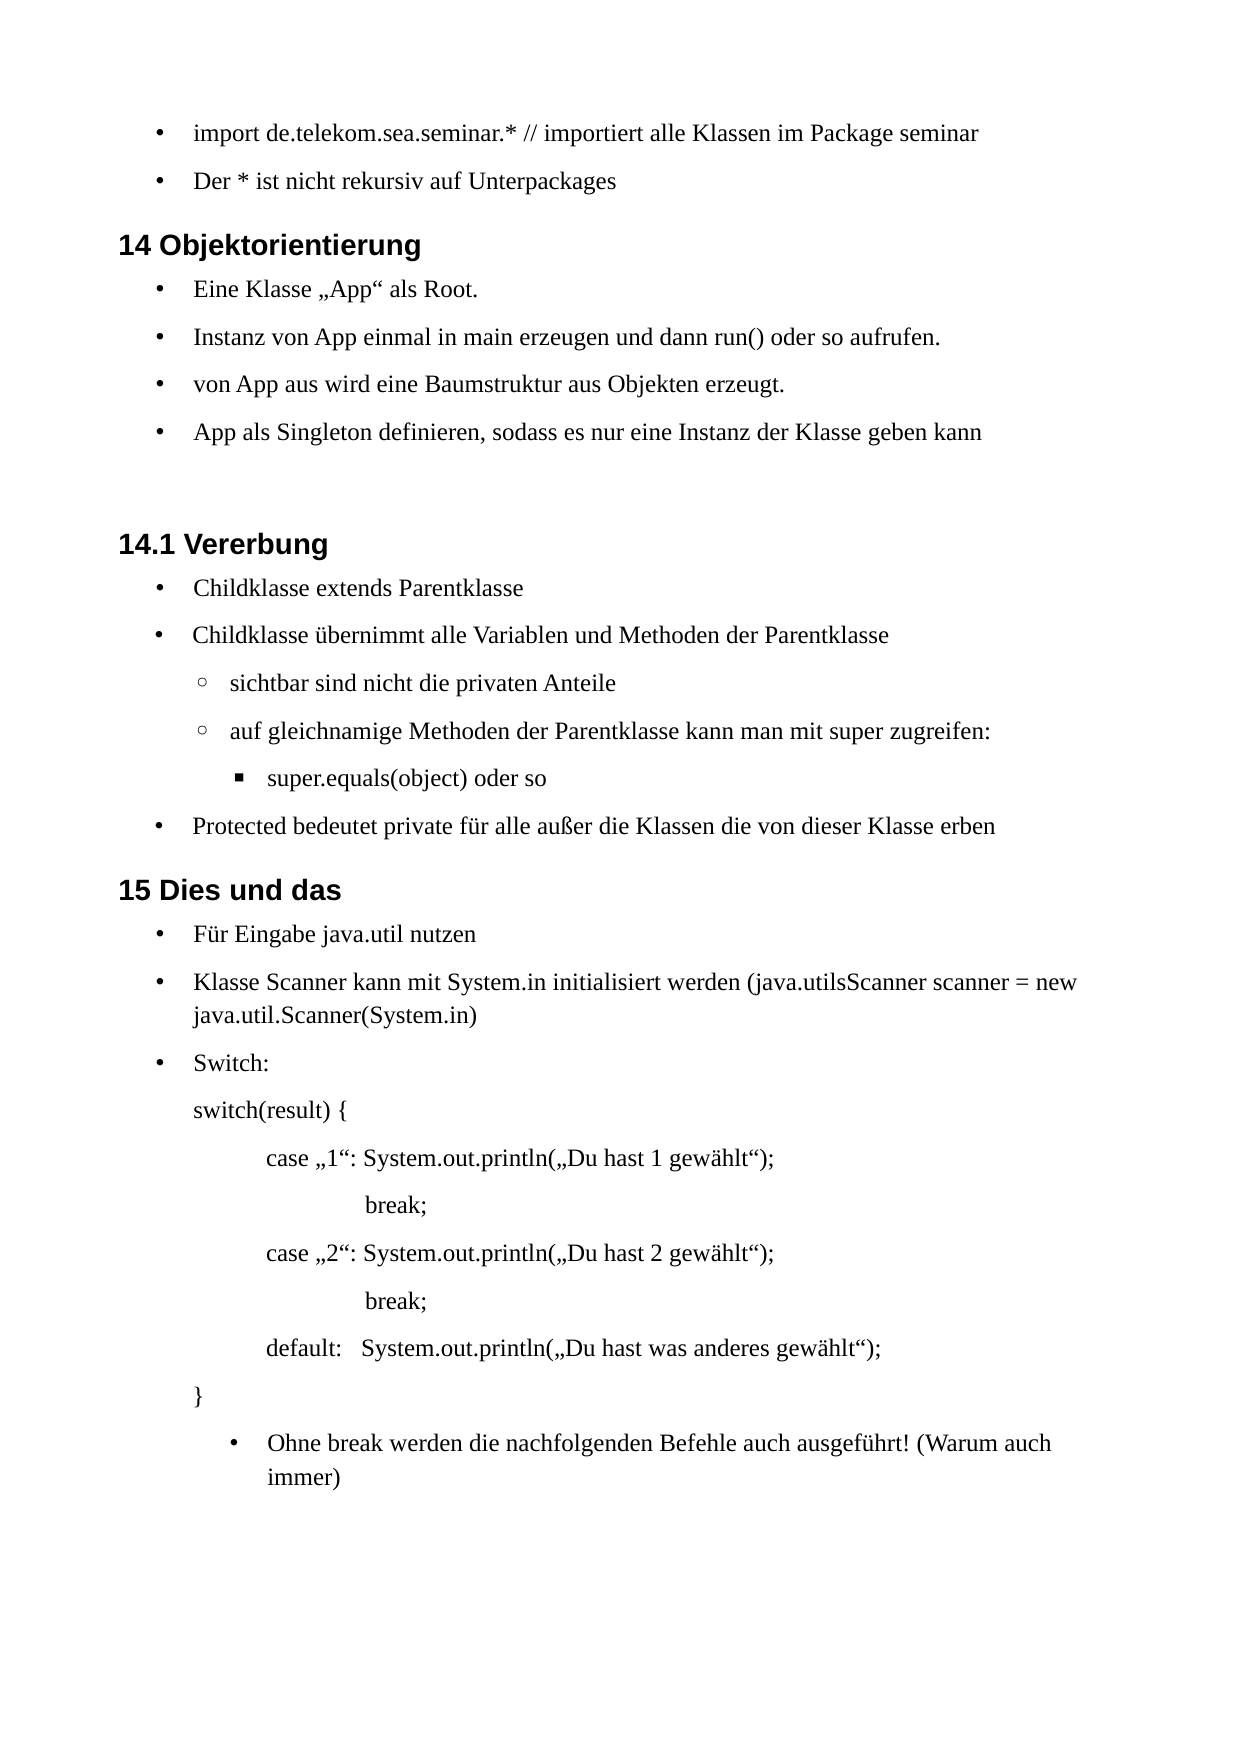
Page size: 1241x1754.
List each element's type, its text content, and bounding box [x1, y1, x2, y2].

subtitle 14.1 Vererbung [118, 527, 1122, 561]
list Klasse Scanner kann mit System.in initialisiert werden (java.utilsScanner scanner = new java.util.Scanner(System.in) [156, 967, 1122, 1029]
text case „1“: System.out.println(„Du hast 1 gewählt“); [118, 1143, 1122, 1172]
subtitle 14 Objektorientierung [118, 228, 1122, 262]
list Ohne break werden die nachfolgenden Befehle auch ausgeführt! (Warum auch immer) [229, 1428, 1122, 1490]
subtitle 15 Dies und das [118, 873, 1122, 907]
text break; [118, 1286, 1122, 1314]
list Für Eingabe java.util nutzen [156, 919, 1122, 948]
list App als Singleton definieren, sodass es nur eine Instanz der Klasse geben kann [156, 417, 1122, 446]
list super.equals(object) oder so [229, 763, 1122, 792]
list auf gleichnamige Methoden der Parentklasse kann man mit super zugreifen: [192, 716, 1122, 744]
list Instanz von App einmal in main erzeugen und dann run() oder so aufrufen. [156, 322, 1122, 351]
list Protected bedeutet private für alle außer die Klassen die von dieser Klasse erben [154, 811, 1122, 840]
list Childklasse übernimmt alle Variablen und Methoden der Parentklasse [154, 621, 1122, 649]
text } [118, 1381, 1122, 1410]
list sichtbar sind nicht die privaten Anteile [192, 668, 1122, 697]
list Childklasse extends Parentklasse [156, 573, 1122, 602]
list Eine Klasse „App“ als Root. [156, 274, 1122, 303]
list Der * ist nicht rekursiv auf Unterpackages [156, 166, 1122, 194]
text default: System.out.println(„Du hast was anderes gewählt“); [118, 1333, 1122, 1362]
list import de.telekom.sea.seminar.* // importiert alle Klassen im Package seminar [156, 118, 1122, 147]
list switch(result) { [156, 1095, 1122, 1124]
list von App aus wird eine Baumstruktur aus Objekten erzeugt. [156, 369, 1122, 398]
text case „2“: System.out.println(„Du hast 2 gewählt“); [118, 1238, 1122, 1267]
list Switch: [156, 1048, 1122, 1076]
text break; [118, 1191, 1122, 1219]
